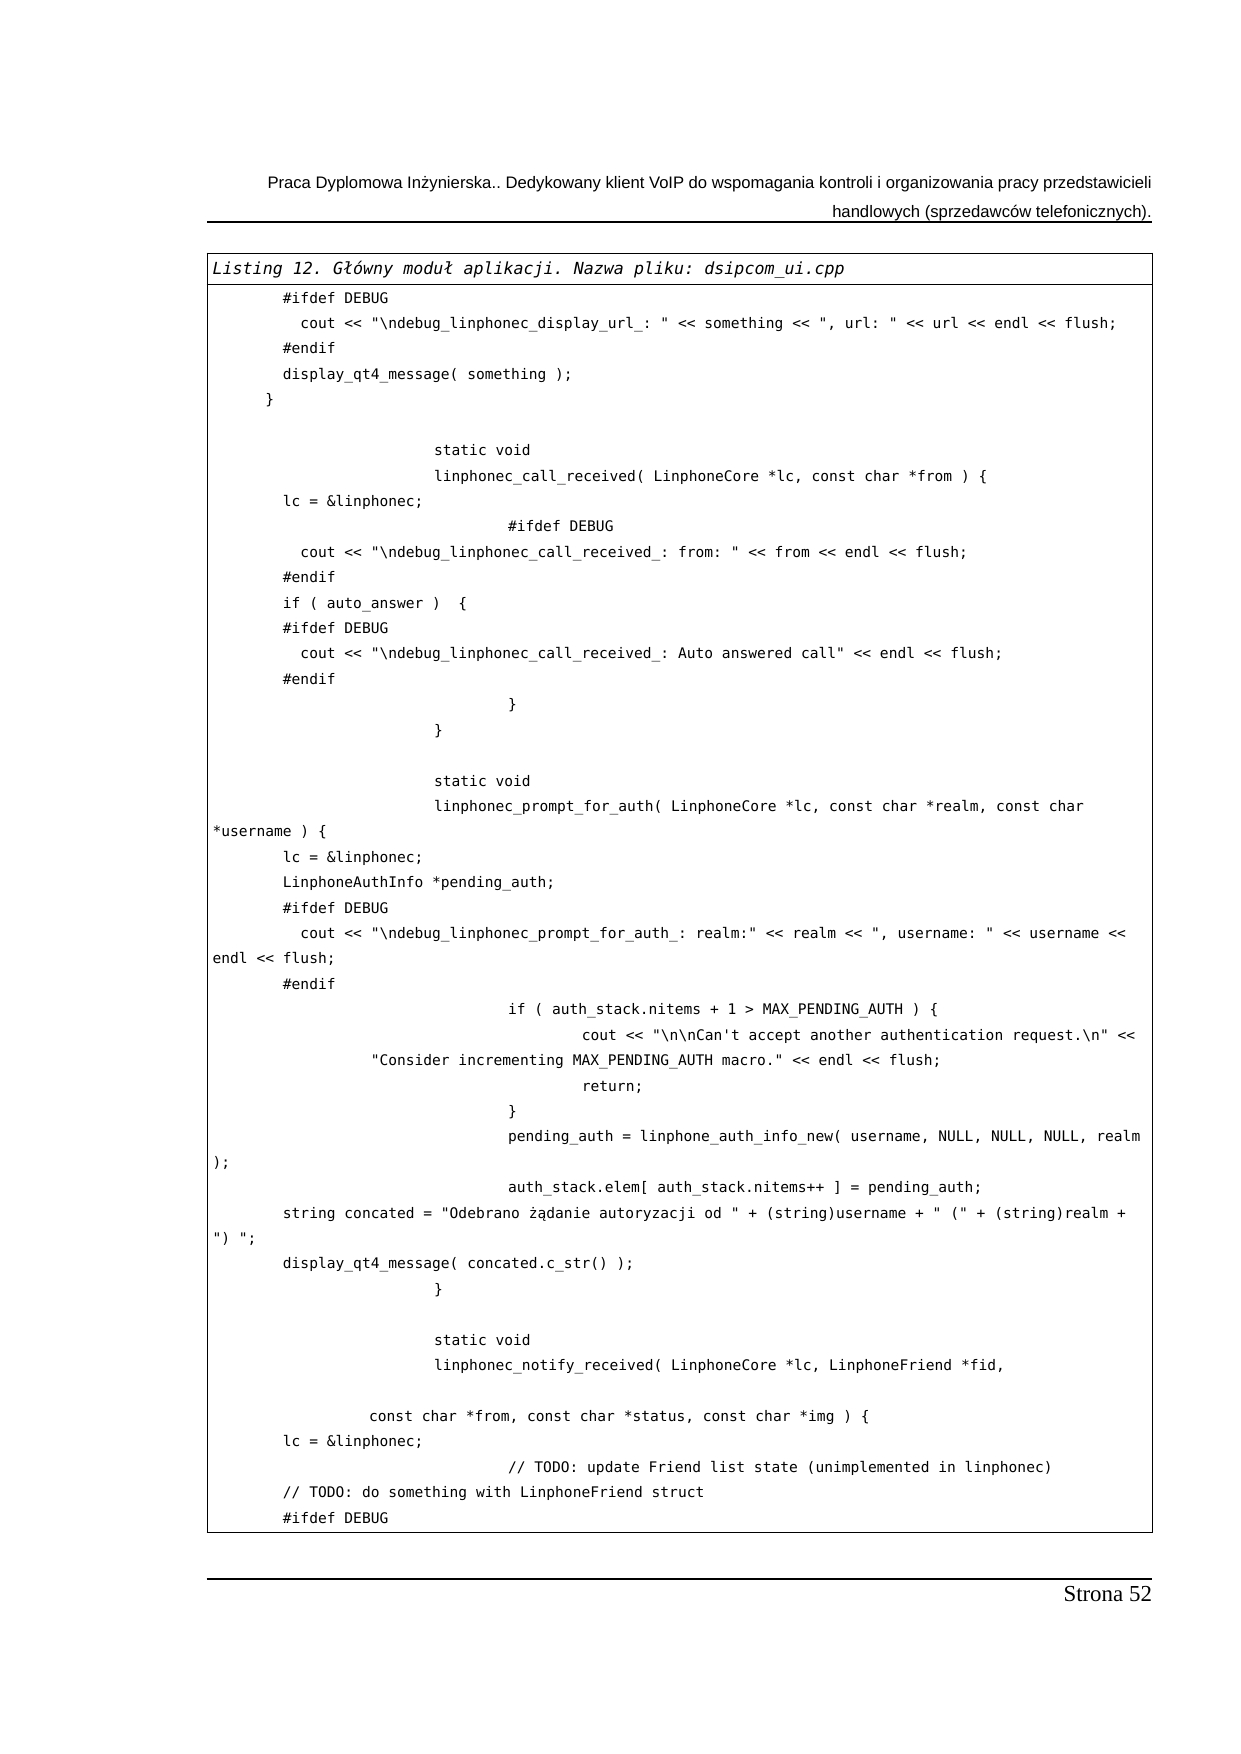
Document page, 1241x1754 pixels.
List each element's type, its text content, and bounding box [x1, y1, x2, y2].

table_header Listing 12. Główny moduł aplikacji. Nazwa pliku: dsipcom_ui.cpp [208, 254, 1152, 284]
table_cell #ifdef DEBUG cout << "\ndebug_linphonec_display_url_: " << something << ", url: " << url << endl << flush; #endif display_qt4_message( something ); } static void linphonec_call_received( LinphoneCore *lc, const char *from ) { lc = &linphonec; #ifdef DEBUG cout << "\ndebug_linphonec_call_received_: from: " << from << endl << flush; #endif if ( auto_answer ) { #ifdef DEBUG cout << "\ndebug_linphonec_call_received_: Auto answered call" << endl << flush; #endif } } static void linphonec_prompt_for_auth( LinphoneCore *lc, const char *realm, const char *username ) { lc = &linphonec; LinphoneAuthInfo *pending_auth; #ifdef DEBUG cout << "\ndebug_linphonec_prompt_for_auth_: realm:" << realm << ", username: " << username << endl << flush; #endif if ( auth_stack.nitems + 1 > MAX_PENDING_AUTH ) { cout << "\n\nCan't accept another authentication request.\n" << "Consider incrementing MAX_PENDING_AUTH macro." << endl << flush; return; } pending_auth = linphone_auth_info_new( username, NULL, NULL, NULL, realm ); auth_stack.elem[ auth_stack.nitems++ ] = pending_auth; string concated = "Odebrano żądanie autoryzacji od " + (string)username + " (" + (string)realm + ") "; display_qt4_message( concated.c_str() ); } static void linphonec_notify_received( LinphoneCore *lc, LinphoneFriend *fid, const char *from, const char *status, const char *img ) { lc = &linphonec; // TODO: update Friend list state (unimplemented in linphonec) // TODO: do something with LinphoneFriend struct #ifdef DEBUG [208, 285, 1152, 1532]
